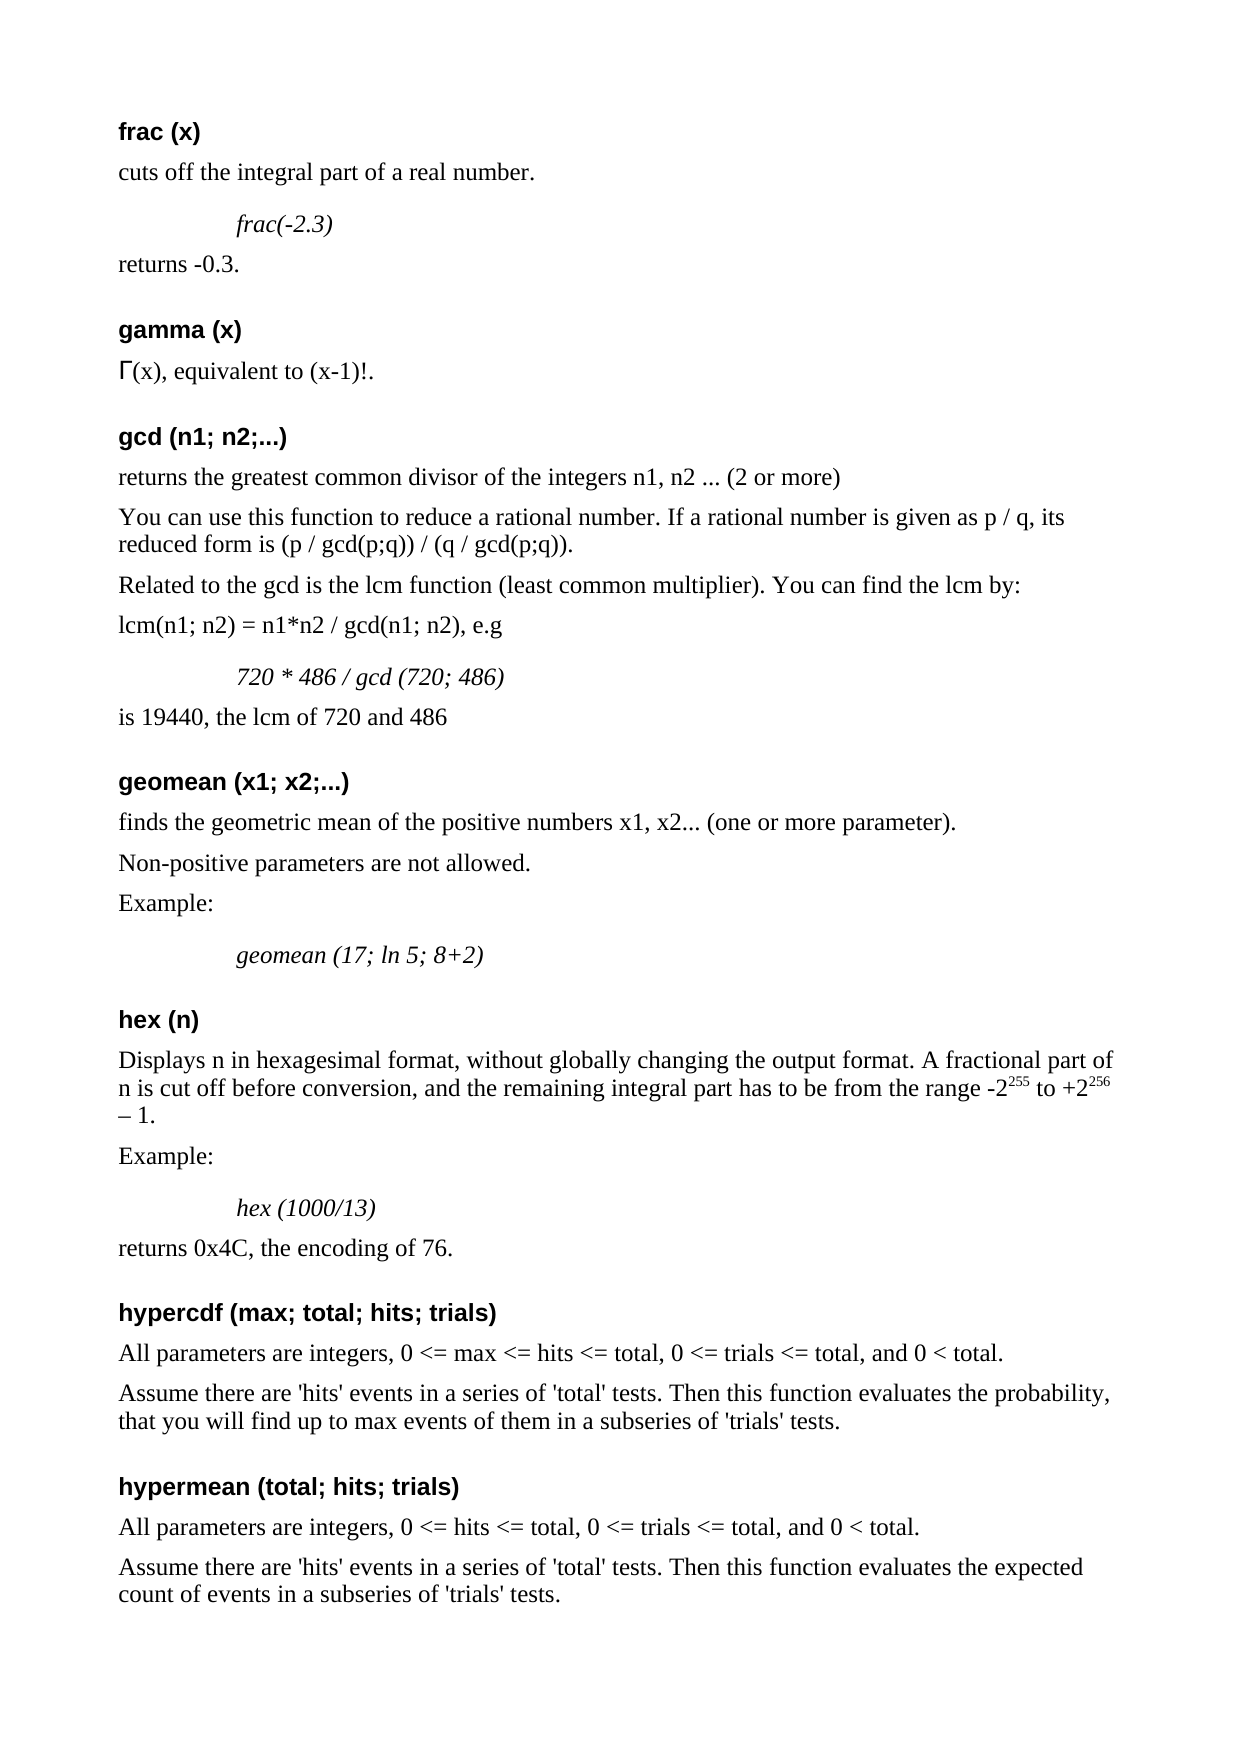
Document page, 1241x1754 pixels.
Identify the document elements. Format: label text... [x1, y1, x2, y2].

text lcm(n1; n2) = n1*n2 / gcd(n1; n2), e.g [118, 611, 1122, 639]
subtitle gamma (x) [118, 316, 1122, 343]
subtitle hypermean (total; hits; trials) [118, 1472, 1122, 1500]
text geomean (17; ln 5; 8+2) [236, 941, 1122, 969]
text is 19440, the lcm of 720 and 486 [118, 703, 1122, 731]
text 720 * 486 / gcd (720; 486) [236, 663, 1122, 691]
text Non-positive parameters are not allowed. [118, 849, 1122, 876]
text You can use this function to reduce a rational number. If a rational number is given as p / q, its reduced form is (p / gcd(p;q)) / (q / gcd(p;q)). [118, 503, 1122, 558]
text cuts off the integral part of a real number. [118, 158, 1122, 186]
text Example: [118, 889, 1122, 917]
text Assume there are 'hits' events in a series of 'total' tests. Then this function evaluates the probability, that you will find up to max events of them in a subseries of 'trials' tests. [118, 1379, 1122, 1435]
text Related to the gcd is the lcm function (least common multiplier). You can find the lcm by: [118, 571, 1122, 598]
text All parameters are integers, 0 <= hits <= total, 0 <= trials <= total, and 0 < total. [118, 1513, 1122, 1540]
text returns the greatest common divisor of the integers n1, n2 ... (2 or more) [118, 463, 1122, 490]
subtitle gcd (n1; n2;...) [118, 422, 1122, 450]
subtitle geomean (x1; x2;...) [118, 768, 1122, 796]
text returns 0x4C, the encoding of 76. [118, 1234, 1122, 1262]
subtitle frac (x) [118, 118, 1122, 146]
text All parameters are integers, 0 <= max <= hits <= total, 0 <= trials <= total, and 0 < total. [118, 1339, 1122, 1367]
text Assume there are 'hits' events in a series of 'total' tests. Then this function evaluates the expected count of events in a subseries of 'trials' tests. [118, 1553, 1122, 1608]
subtitle hypercdf (max; total; hits; trials) [118, 1299, 1122, 1327]
text Example: [118, 1142, 1122, 1169]
text returns -0.3. [118, 250, 1122, 278]
text finds the geometric mean of the positive numbers x1, x2... (one or more parameter). [118, 808, 1122, 836]
subtitle hex (n) [118, 1006, 1122, 1034]
text hex (1000/13) [236, 1194, 1122, 1222]
text Γ(x), equivalent to (x-1)!. [118, 356, 1122, 385]
text Displays n in hexagesimal format, without globally changing the output format. A fractional part of n is cut off before conversion, and the remaining integral part has to be from the range -2255 to +2256 – 1. [118, 1046, 1122, 1129]
text frac(-2.3) [236, 210, 1122, 238]
